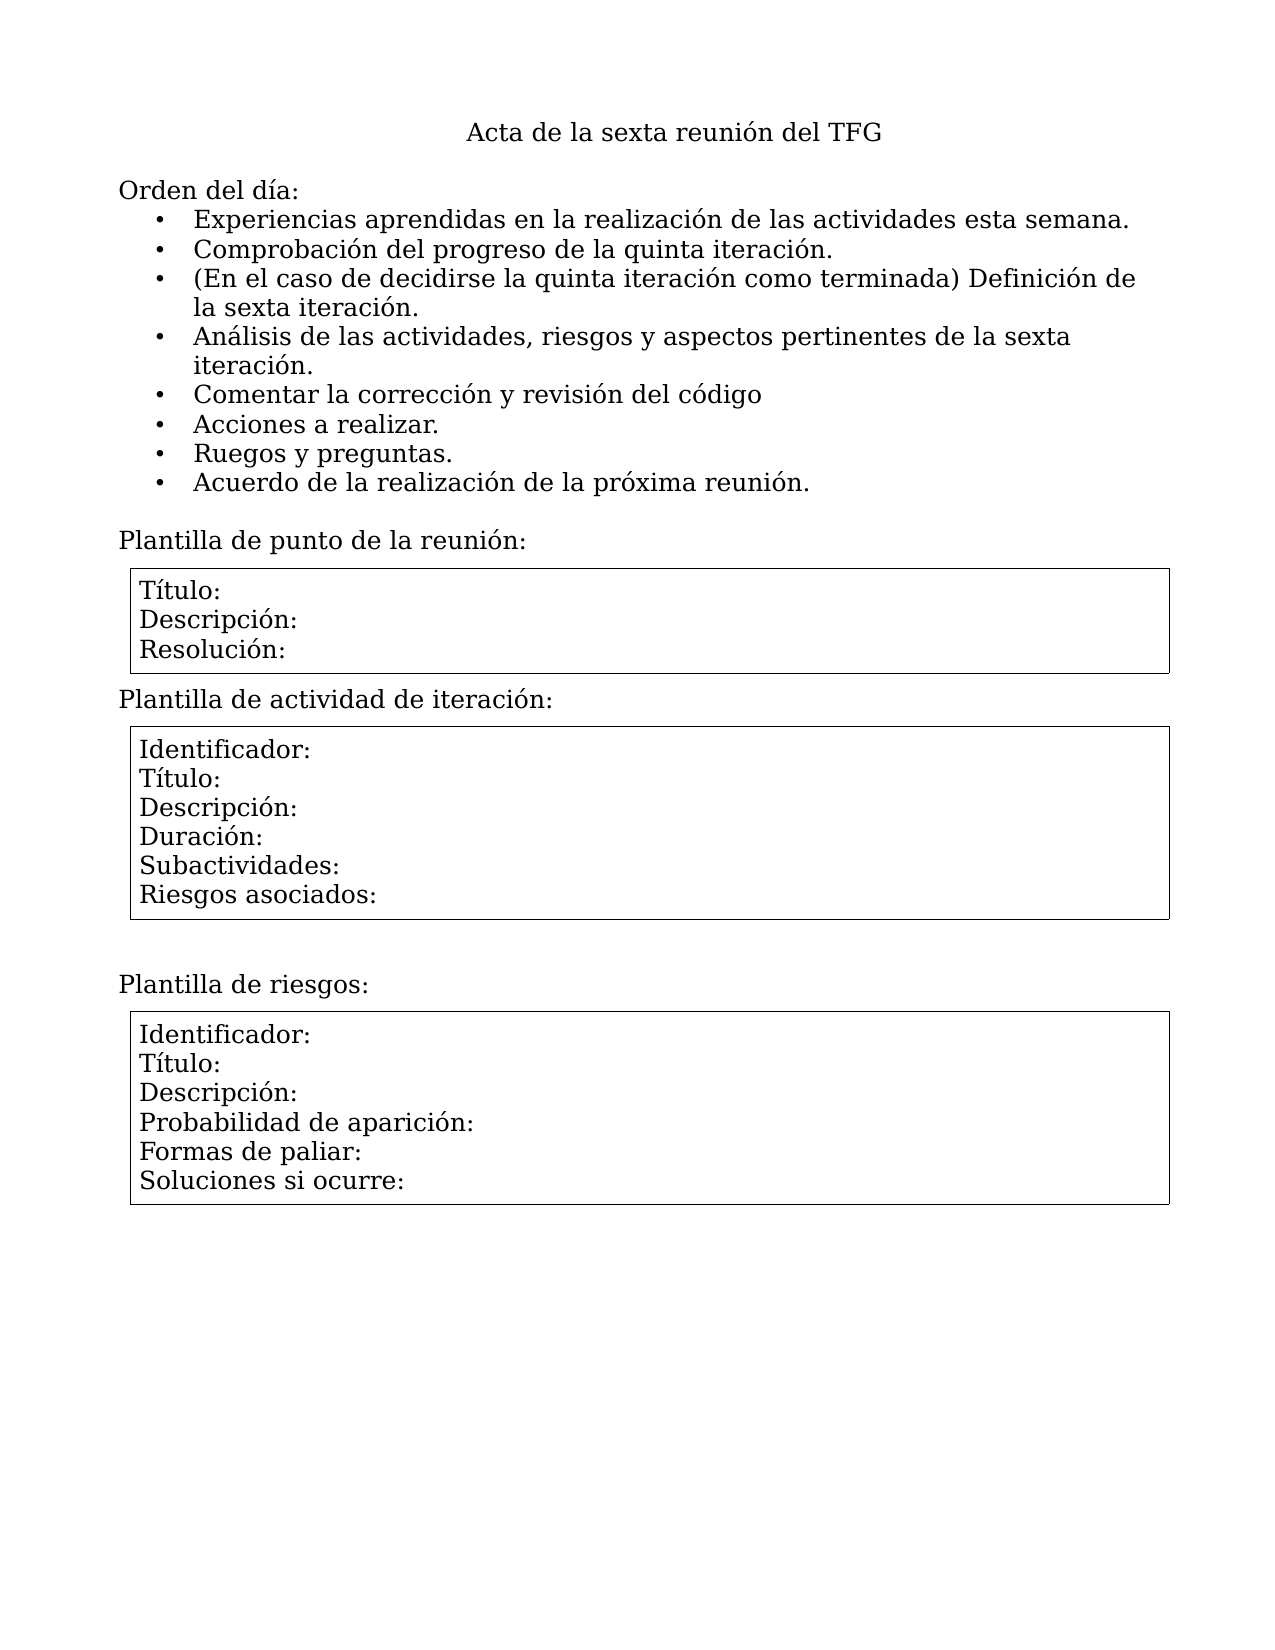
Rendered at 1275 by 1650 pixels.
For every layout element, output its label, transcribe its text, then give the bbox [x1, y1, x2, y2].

text Soluciones si ocurre: [139, 1166, 1160, 1195]
text Identificador: [139, 1020, 1160, 1049]
text Subactividades: [139, 851, 1160, 881]
text Riesgos asociados: [139, 881, 1160, 910]
list Análisis de las actividades, riesgos y aspectos pertinentes de la sexta iteración. [156, 322, 1157, 381]
text Orden del día: [118, 176, 1157, 206]
text Plantilla de actividad de iteración: [118, 685, 1157, 714]
text Acta de la sexta reunión del TFG [118, 118, 1157, 147]
text Identificador: [139, 735, 1160, 764]
text Descripción: [139, 793, 1160, 822]
text Título: [139, 1049, 1160, 1078]
list Experiencias aprendidas en la realización de las actividades esta semana. [156, 206, 1157, 235]
text Plantilla de riesgos: [118, 970, 1157, 999]
list Ruegos y preguntas. [156, 439, 1157, 468]
text Título: [139, 764, 1160, 793]
text Probabilidad de aparición: [139, 1108, 1160, 1137]
list (En el caso de decidirse la quinta iteración como terminada) Definición de la sexta iteración. [156, 264, 1157, 322]
text Formas de paliar: [139, 1137, 1160, 1166]
text Descripción: [139, 1078, 1160, 1108]
text Duración: [139, 822, 1160, 851]
text Plantilla de punto de la reunión: [118, 526, 1157, 556]
text Resolución: [139, 635, 1160, 664]
text Título: [139, 576, 1160, 606]
list Acuerdo de la realización de la próxima reunión. [156, 468, 1157, 497]
list Acciones a realizar. [156, 410, 1157, 439]
text Descripción: [139, 606, 1160, 635]
list Comentar la corrección y revisión del código [156, 381, 1157, 410]
list Comprobación del progreso de la quinta iteración. [156, 235, 1157, 264]
